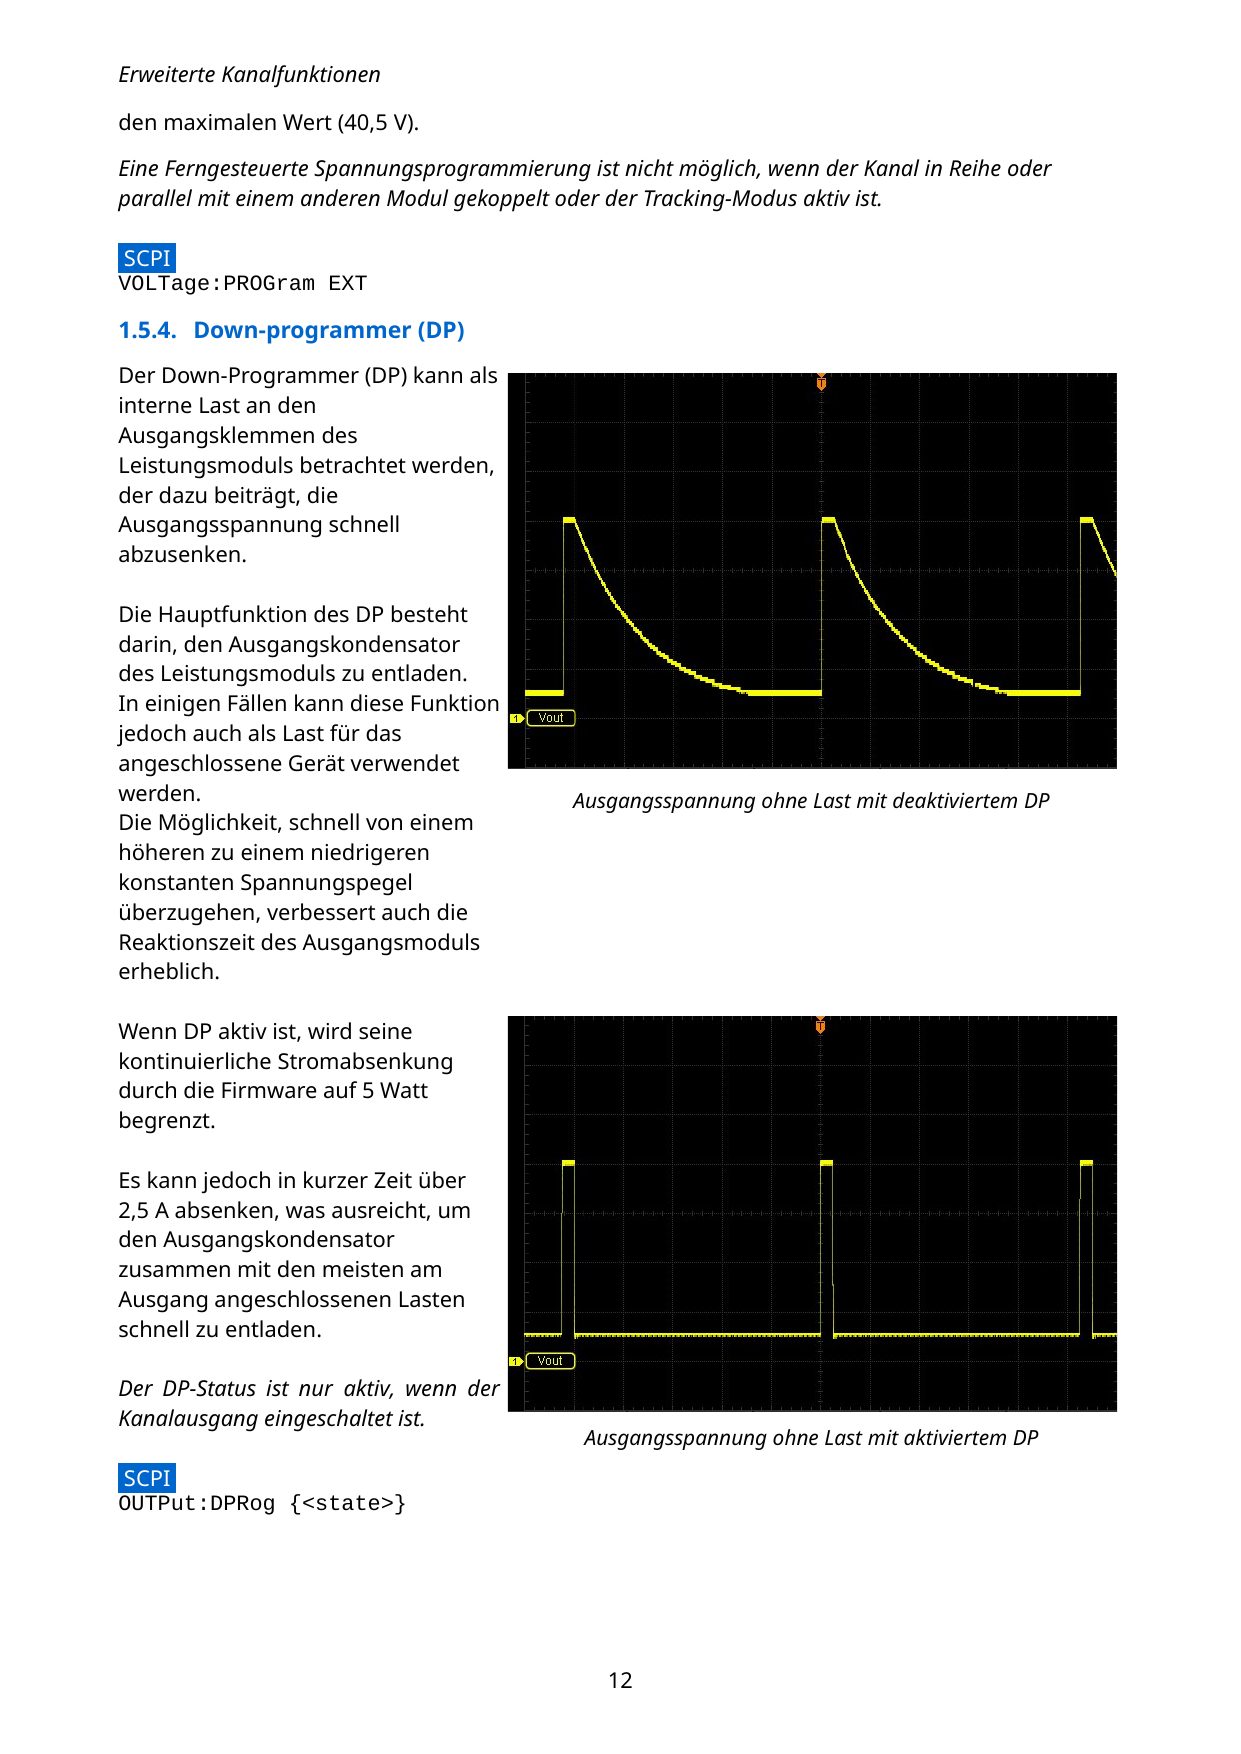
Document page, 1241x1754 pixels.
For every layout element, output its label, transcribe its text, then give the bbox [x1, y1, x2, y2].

table_header Wenn DP aktiv ist, wird seine kontinuierliche Stromabsenkung durch die Firmware auf 5 Watt begrenzt. Es kann jedoch in kurzer Zeit über 2,5 A absenken, was ausreicht, um den Ausgangskondensator zusammen mit den meisten am Ausgang angeschlossenen Lasten schnell zu entladen. Der DP-Status ist nur aktiv, wenn der Kanalausgang eingeschaltet ist. SCPI OUTPut:DPRog {<state>} [118, 1016, 502, 1517]
table_header [502, 1016, 1123, 1517]
table_header [502, 107, 1123, 153]
table_cell Eine Ferngesteuerte Spannungsprogrammierung ist nicht möglich, wenn der Kanal in Reihe oder parallel mit einem anderen Modul gekoppelt oder der Tracking-Modus aktiv ist. SCPI VOLTage:PROGram EXT [118, 154, 1123, 297]
table_header den maximalen Wert (40,5 V). [118, 107, 502, 153]
table_header [502, 361, 1123, 1016]
table_header Der Down-Programmer (DP) kann als interne Last an den Ausgangsklemmen des Leistungsmoduls betrachtet werden, der dazu beiträgt, die Ausgangsspannung schnell abzusenken. Die Hauptfunktion des DP besteht darin, den Ausgangskondensator des Leistungsmoduls zu entladen. In einigen Fällen kann diese Funktion jedoch auch als Last für das angeschlossene Gerät verwendet werden. Die Möglichkeit, schnell von einem höheren zu einem niedrigeren konstanten Spannungspegel überzugehen, verbessert auch die Reaktionszeit des Ausgangsmoduls erheblich. [118, 361, 502, 1016]
subtitle Down-programmer (DP) [118, 314, 1122, 346]
picture [507, 1016, 1118, 1412]
picture [507, 373, 1117, 769]
